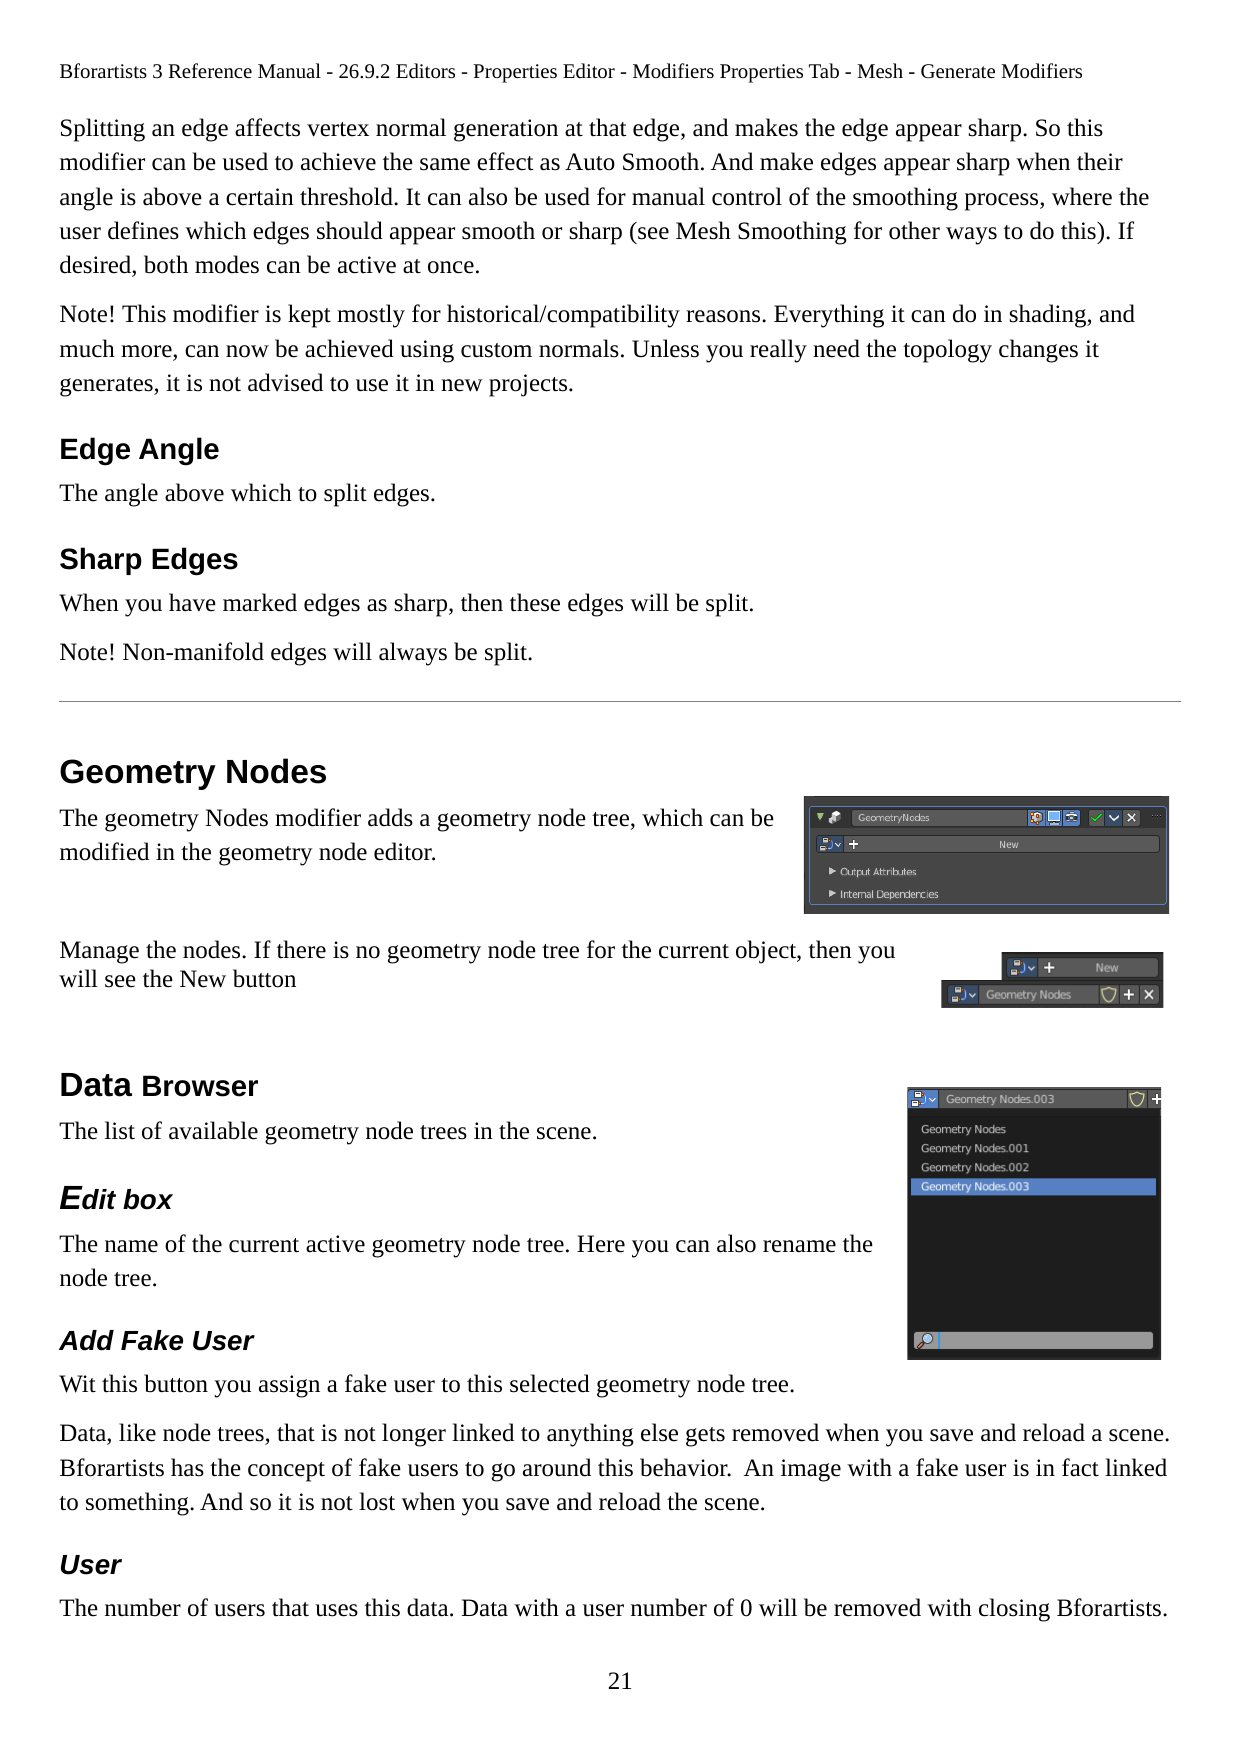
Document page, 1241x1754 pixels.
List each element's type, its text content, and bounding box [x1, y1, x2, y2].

subtitle Edit box [59, 1177, 907, 1216]
subtitle Edge Angle [59, 432, 1181, 466]
text The number of users that uses this data. Data with a user number of 0 will be removed with closing Bforartists. [59, 1593, 1181, 1622]
picture [803, 796, 1170, 914]
text Manage the nodes. If there is no geometry node tree for the current object, then you will see the New button [59, 935, 1181, 993]
text The angle above which to split edges. [59, 478, 1181, 507]
text The name of the current active geometry node tree. Here you can also rename the node tree. [59, 1229, 907, 1292]
text The geometry Nodes modifier adds a geometry node tree, which can be modified in the geometry node editor. [59, 803, 803, 866]
picture [907, 1087, 1162, 1360]
subtitle [1162, 1177, 1181, 1216]
subtitle Add Fake User [59, 1325, 907, 1357]
subtitle Geometry Nodes [59, 751, 1181, 790]
text Splitting an edge affects vertex normal generation at that edge, and makes the edge appear sharp. So this modifier can be used to achieve the same effect as Auto Smooth. And make edges appear sharp when their angle is above a certain threshold. It can also be used for manual control of the smoothing process, where the user defines which edges should appear smooth or sharp (see Mesh Smoothing for other ways to do this). If desired, both modes can be active at once. [59, 113, 1181, 279]
subtitle Data Browser [59, 1065, 1181, 1103]
text Data, like node trees, that is not longer linked to anything else gets removed when you save and reload a scene. Bforartists has the concept of fake users to go around this behavior. An image with a fake user is in fact linked to something. And so it is not lost when you save and reload the scene. [59, 1418, 1181, 1516]
text When you have marked edges as sharp, then these edges will be split. [59, 588, 1181, 617]
text Wit this button you assign a fake user to this selected geometry node tree. [59, 1369, 1181, 1398]
text The list of available geometry node trees in the scene. [59, 1116, 907, 1145]
picture [941, 952, 1164, 1008]
subtitle Sharp Edges [59, 542, 1181, 576]
text Note! This modifier is kept mostly for historical/compatibility reasons. Everything it can do in shading, and much more, can now be achieved using custom normals. Unless you really need the topology changes it generates, it is not advised to use it in new projects. [59, 299, 1181, 397]
subtitle [1162, 1325, 1181, 1357]
subtitle User [59, 1549, 1181, 1581]
text Note! Non-manifold edges will always be split. [59, 637, 1181, 666]
